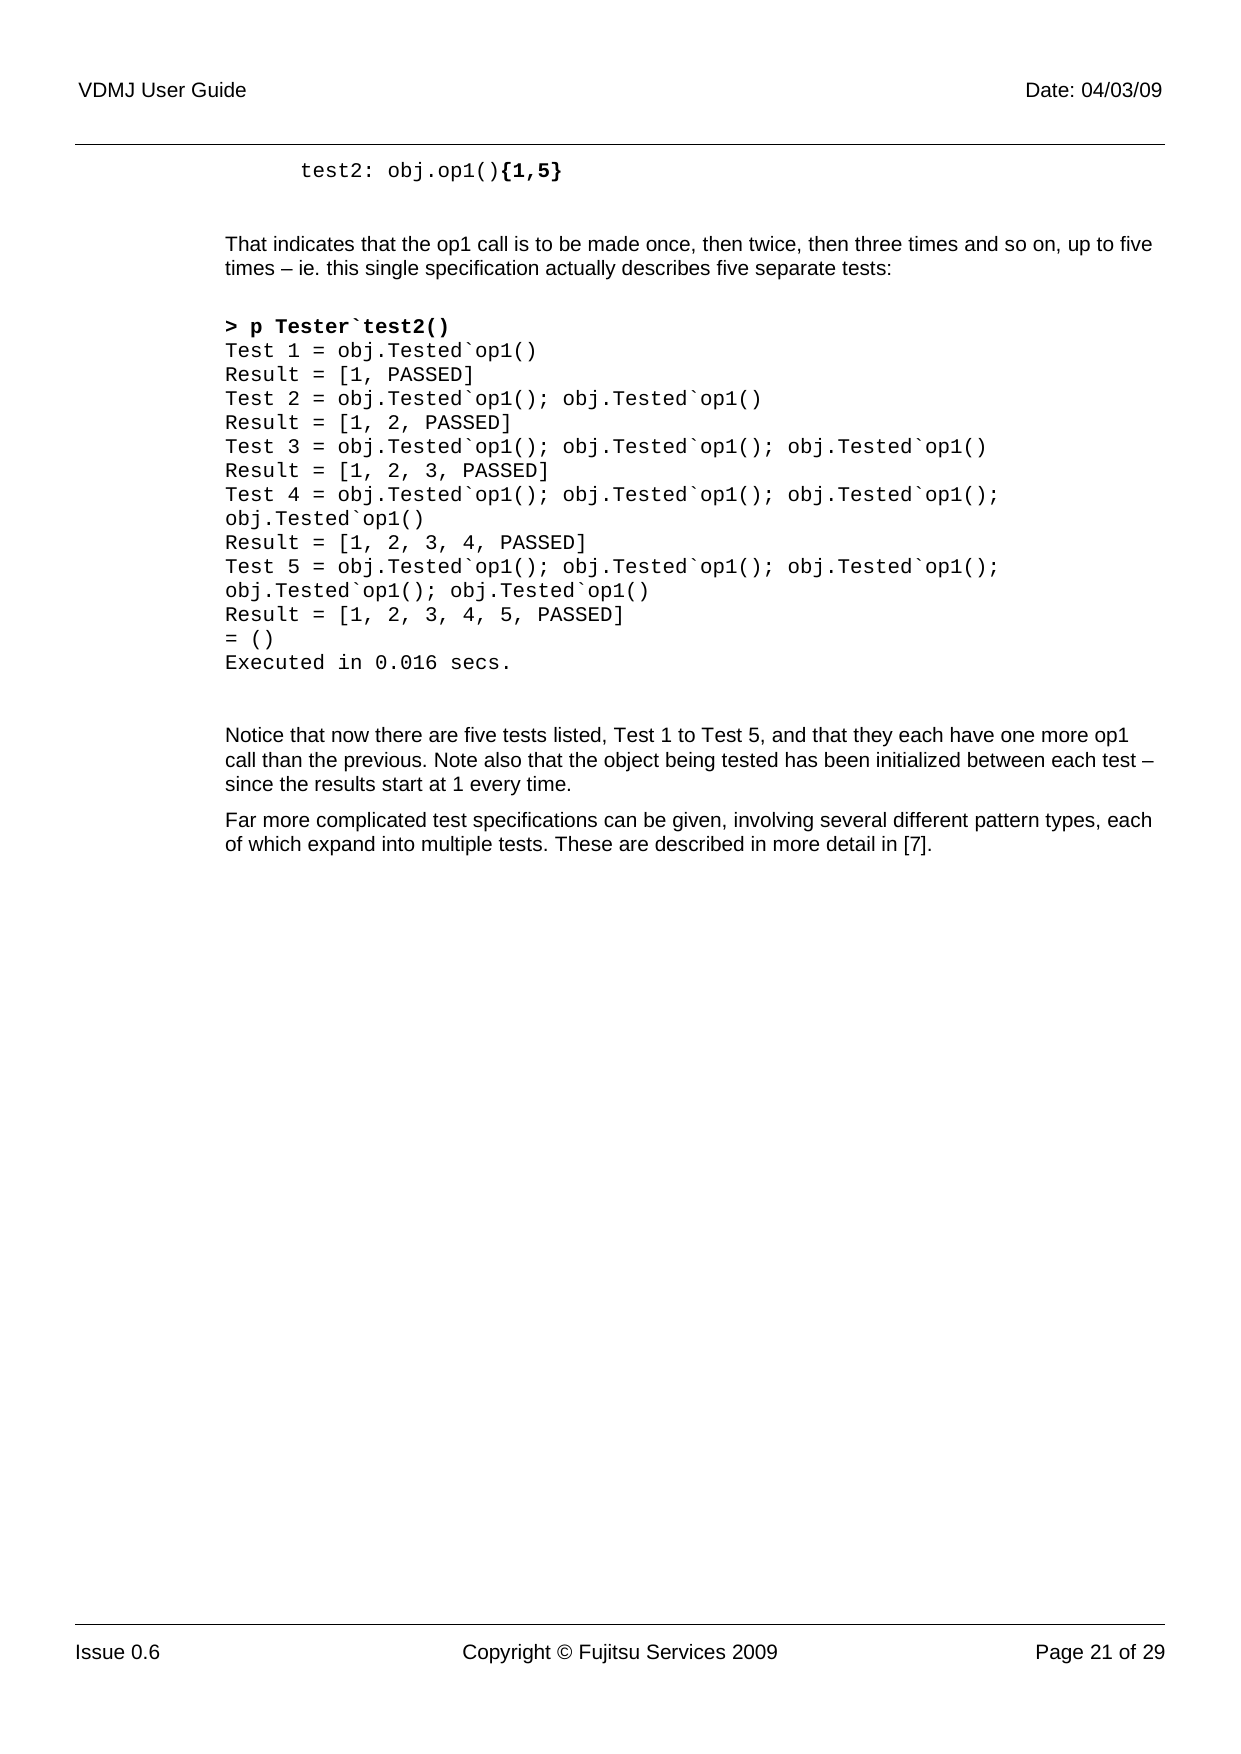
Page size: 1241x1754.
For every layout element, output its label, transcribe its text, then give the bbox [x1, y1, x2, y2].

text Test 2 = obj.Tested`op1(); obj.Tested`op1() [225, 388, 1165, 412]
text Executed in 0.016 secs. [225, 652, 1165, 676]
text Test 4 = obj.Tested`op1(); obj.Tested`op1(); obj.Tested`op1(); obj.Tested`op1() [225, 484, 1165, 532]
text That indicates that the op1 call is to be made once, then twice, then three times and so on, up to five times – ie. this single specification actually describes five separate tests: [225, 232, 1165, 280]
text Far more complicated test specifications can be given, involving several different pattern types, each of which expand into multiple tests. These are described in more detail in [7]. [225, 808, 1165, 856]
text Result = [1, 2, PASSED] [225, 412, 1165, 436]
text Result = [1, PASSED] [225, 364, 1165, 388]
text > p Tester`test2() [225, 316, 1165, 340]
text Test 3 = obj.Tested`op1(); obj.Tested`op1(); obj.Tested`op1() [225, 436, 1165, 460]
text = () [225, 628, 1165, 652]
text Result = [1, 2, 3, 4, 5, PASSED] [225, 604, 1165, 628]
text Result = [1, 2, 3, PASSED] [225, 460, 1165, 484]
text test2: obj.op1(){1,5} [225, 160, 1165, 184]
text Test 1 = obj.Tested`op1() [225, 340, 1165, 364]
text Test 5 = obj.Tested`op1(); obj.Tested`op1(); obj.Tested`op1(); obj.Tested`op1(); obj.Tested`op1() [225, 556, 1165, 604]
text Notice that now there are five tests listed, Test 1 to Test 5, and that they each have one more op1 call than the previous. Note also that the object being tested has been initialized between each test – since the results start at 1 every time. [225, 723, 1165, 796]
text Result = [1, 2, 3, 4, PASSED] [225, 532, 1165, 556]
